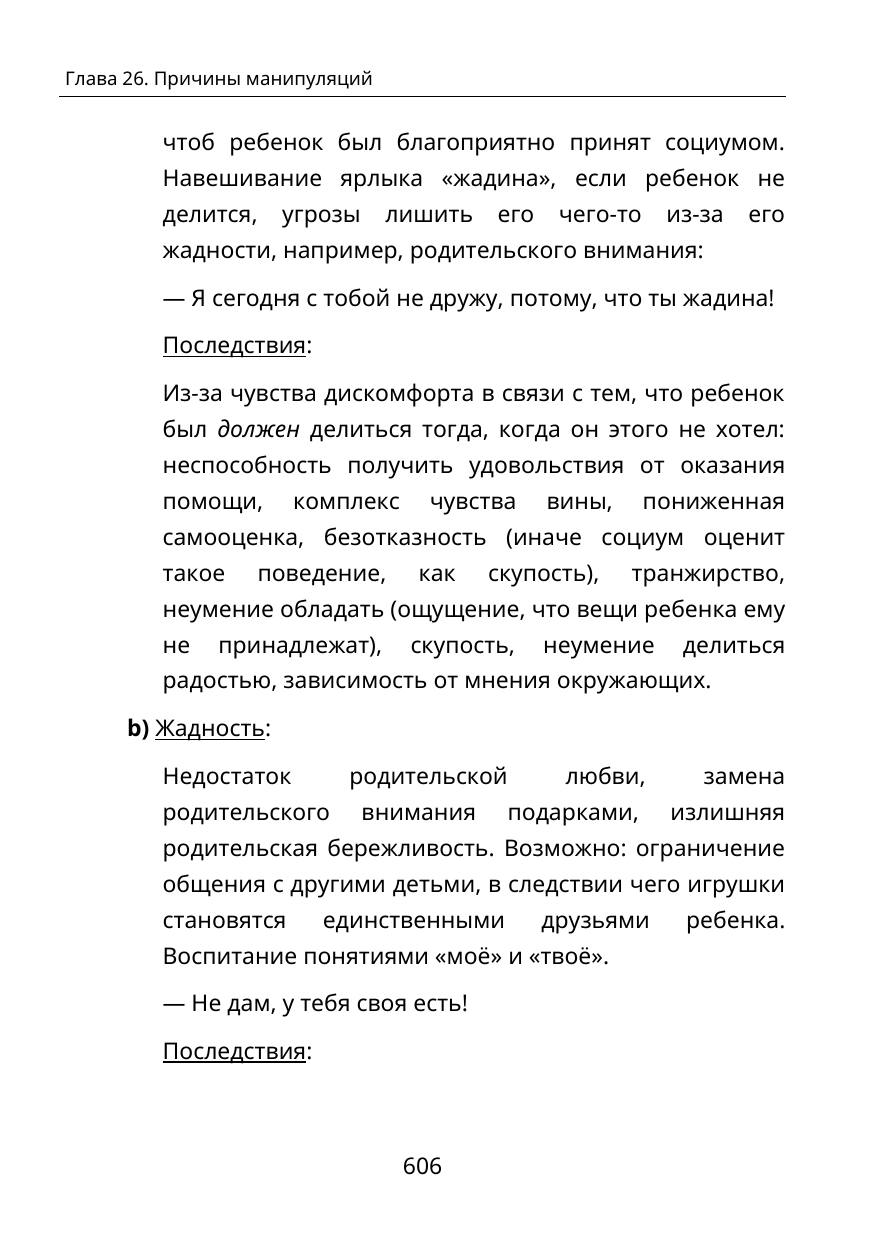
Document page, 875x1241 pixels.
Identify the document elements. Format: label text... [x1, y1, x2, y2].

list Жадность: [121, 712, 786, 743]
list — Я сегодня с тобой не дружу, потому, что ты жадина! [121, 282, 786, 313]
list чтоб ребенок был благоприятно принят социумом. Навешивание ярлыка «жадина», если ребенок не делится, угрозы лишить его чего-то из-за его жадности, например, родительского внимания: [121, 126, 786, 265]
list Последствия: [121, 329, 786, 361]
list — Не дам, у тебя своя есть! [121, 987, 786, 1018]
list Недостаток родительской любви, замена родительского внимания подарками, излишняя родительская бережливость. Возможно: ограничение общения с другими детьми, в следствии чего игрушки становятся единственными друзьями ребенка. Воспитание понятиями «моё» и «твоё». [121, 760, 786, 971]
list Из-за чувства дискомфорта в связи с тем, что ребенок был должен делиться тогда, когда он этого не хотел: неспособность получить удовольствия от оказания помощи, комплекс чувства вины, пониженная самооценка, безотказность (иначе социум оценит такое поведение, как скупость), транжирство, неумение обладать (ощущение, что вещи ребенка ему не принадлежат), скупость, неумение делиться радостью, зависимость от мнения окружающих. [121, 377, 786, 696]
list Последствия: [121, 1035, 786, 1066]
